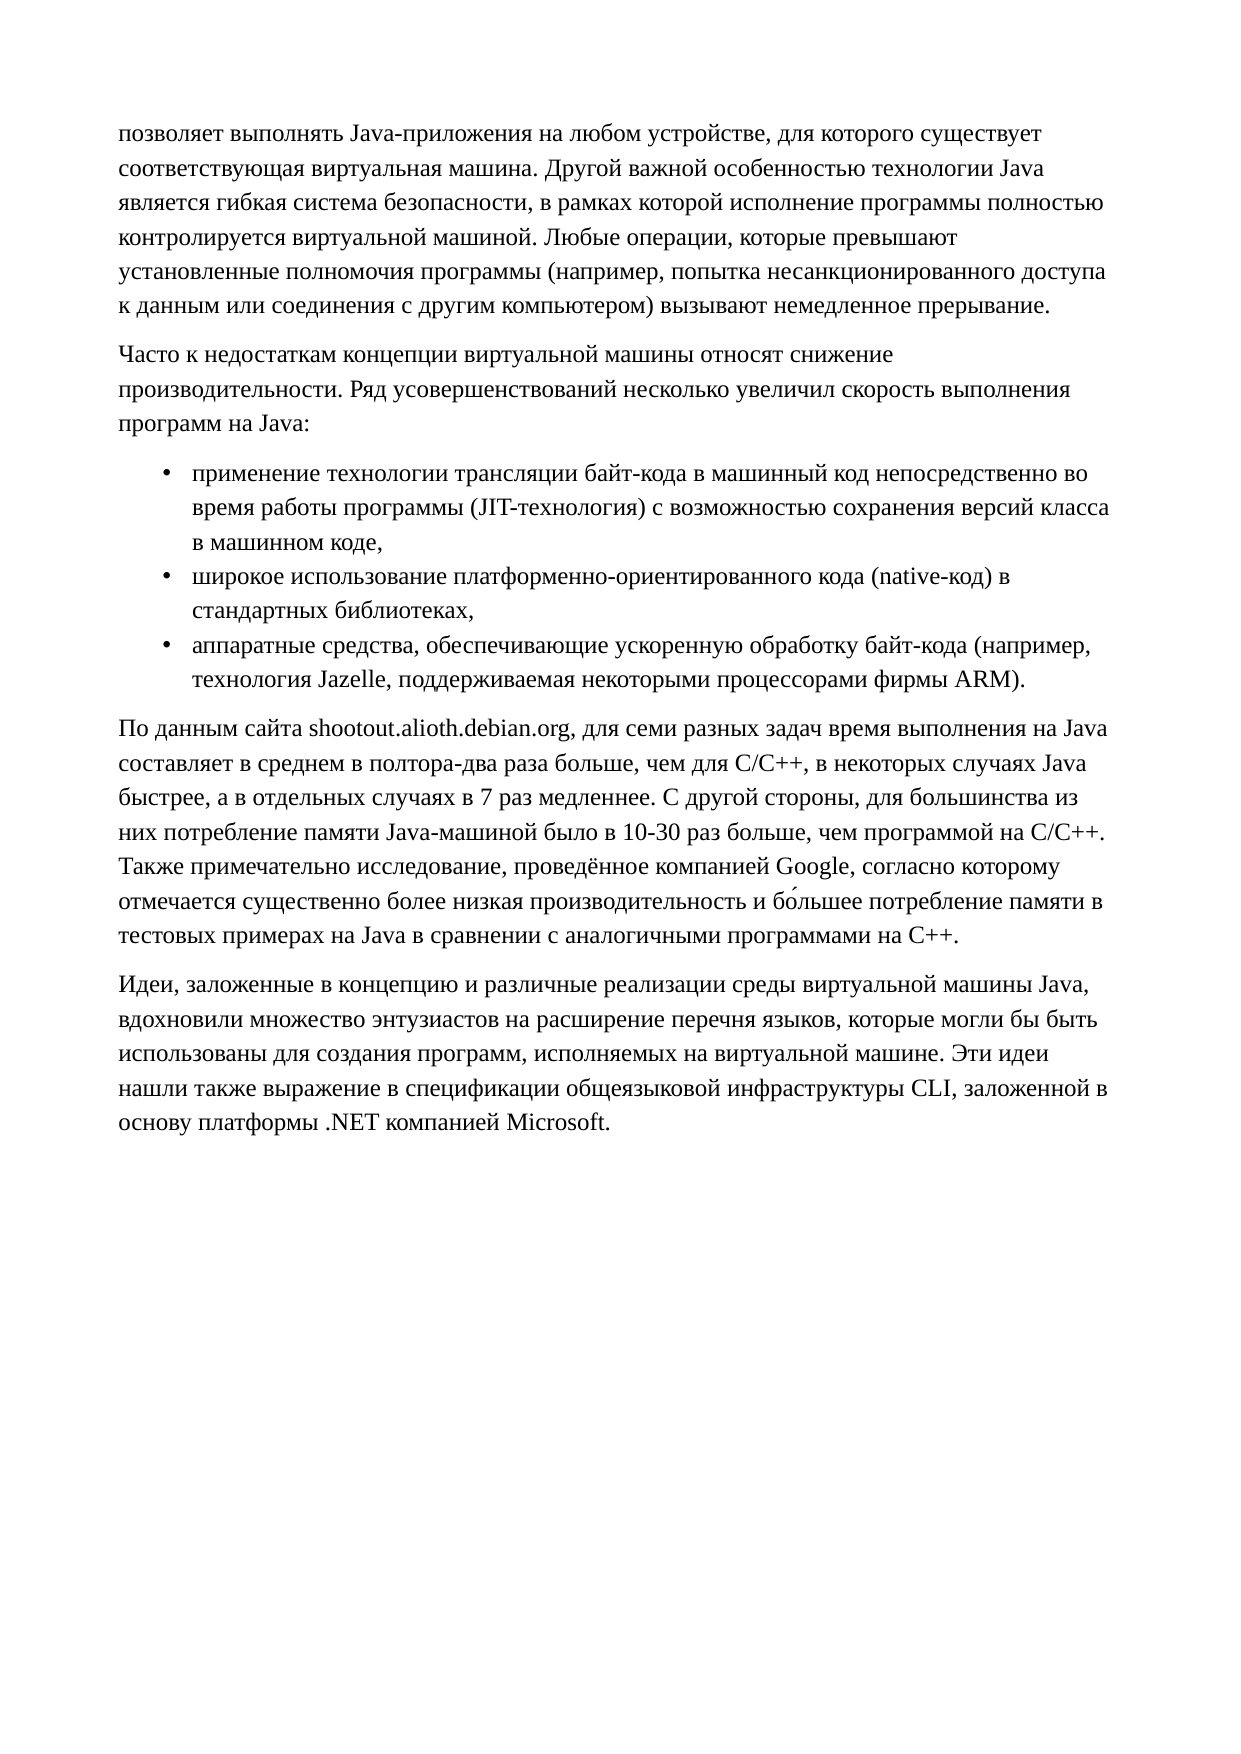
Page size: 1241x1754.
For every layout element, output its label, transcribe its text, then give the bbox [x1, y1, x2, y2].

list применение технологии трансляции байт-кода в машинный код непосредственно во время работы программы (JIT-технология) с возможностью сохранения версий класса в машинном коде, [162, 458, 1122, 555]
text позволяет выполнять Java-приложения на любом устройстве, для которого существует соответствующая виртуальная машина. Другой важной особенностью технологии Java является гибкая система безопасности, в рамках которой исполнение программы полностью контролируется виртуальной машиной. Любые операции, которые превышают установленные полномочия программы (например, попытка несанкционированного доступа к данным или соединения с другим компьютером) вызывают немедленное прерывание. [118, 118, 1122, 319]
text По данным сайта shootout.alioth.debian.org, для семи разных задач время выполнения на Java составляет в среднем в полтора-два раза больше, чем для C/C++, в некоторых случаях Java быстрее, а в отдельных случаях в 7 раз медленнее. С другой стороны, для большинства из них потребление памяти Java-машиной было в 10-30 раз больше, чем программой на C/C++. Также примечательно исследование, проведённое компанией Google, согласно которому отмечается существенно более низкая производительность и бо́льшее потребление памяти в тестовых примерах на Java в сравнении с аналогичными программами на C++. [118, 713, 1122, 949]
list широкое использование платформенно-ориентированного кода (native-код) в стандартных библиотеках, [162, 561, 1122, 624]
text Идеи, заложенные в концепцию и различные реализации среды виртуальной машины Java, вдохновили множество энтузиастов на расширение перечня языков, которые могли бы быть использованы для создания программ, исполняемых на виртуальной машине. Эти идеи нашли также выражение в спецификации общеязыковой инфраструктуры CLI, заложенной в основу платформы .NET компанией Microsoft. [118, 969, 1122, 1136]
text Часто к недостаткам концепции виртуальной машины относят снижение производительности. Ряд усовершенствований несколько увеличил скорость выполнения программ на Java: [118, 339, 1122, 437]
list аппаратные средства, обеспечивающие ускоренную обработку байт-кода (например, технология Jazelle, поддерживаемая некоторыми процессорами фирмы ARM). [162, 630, 1122, 693]
